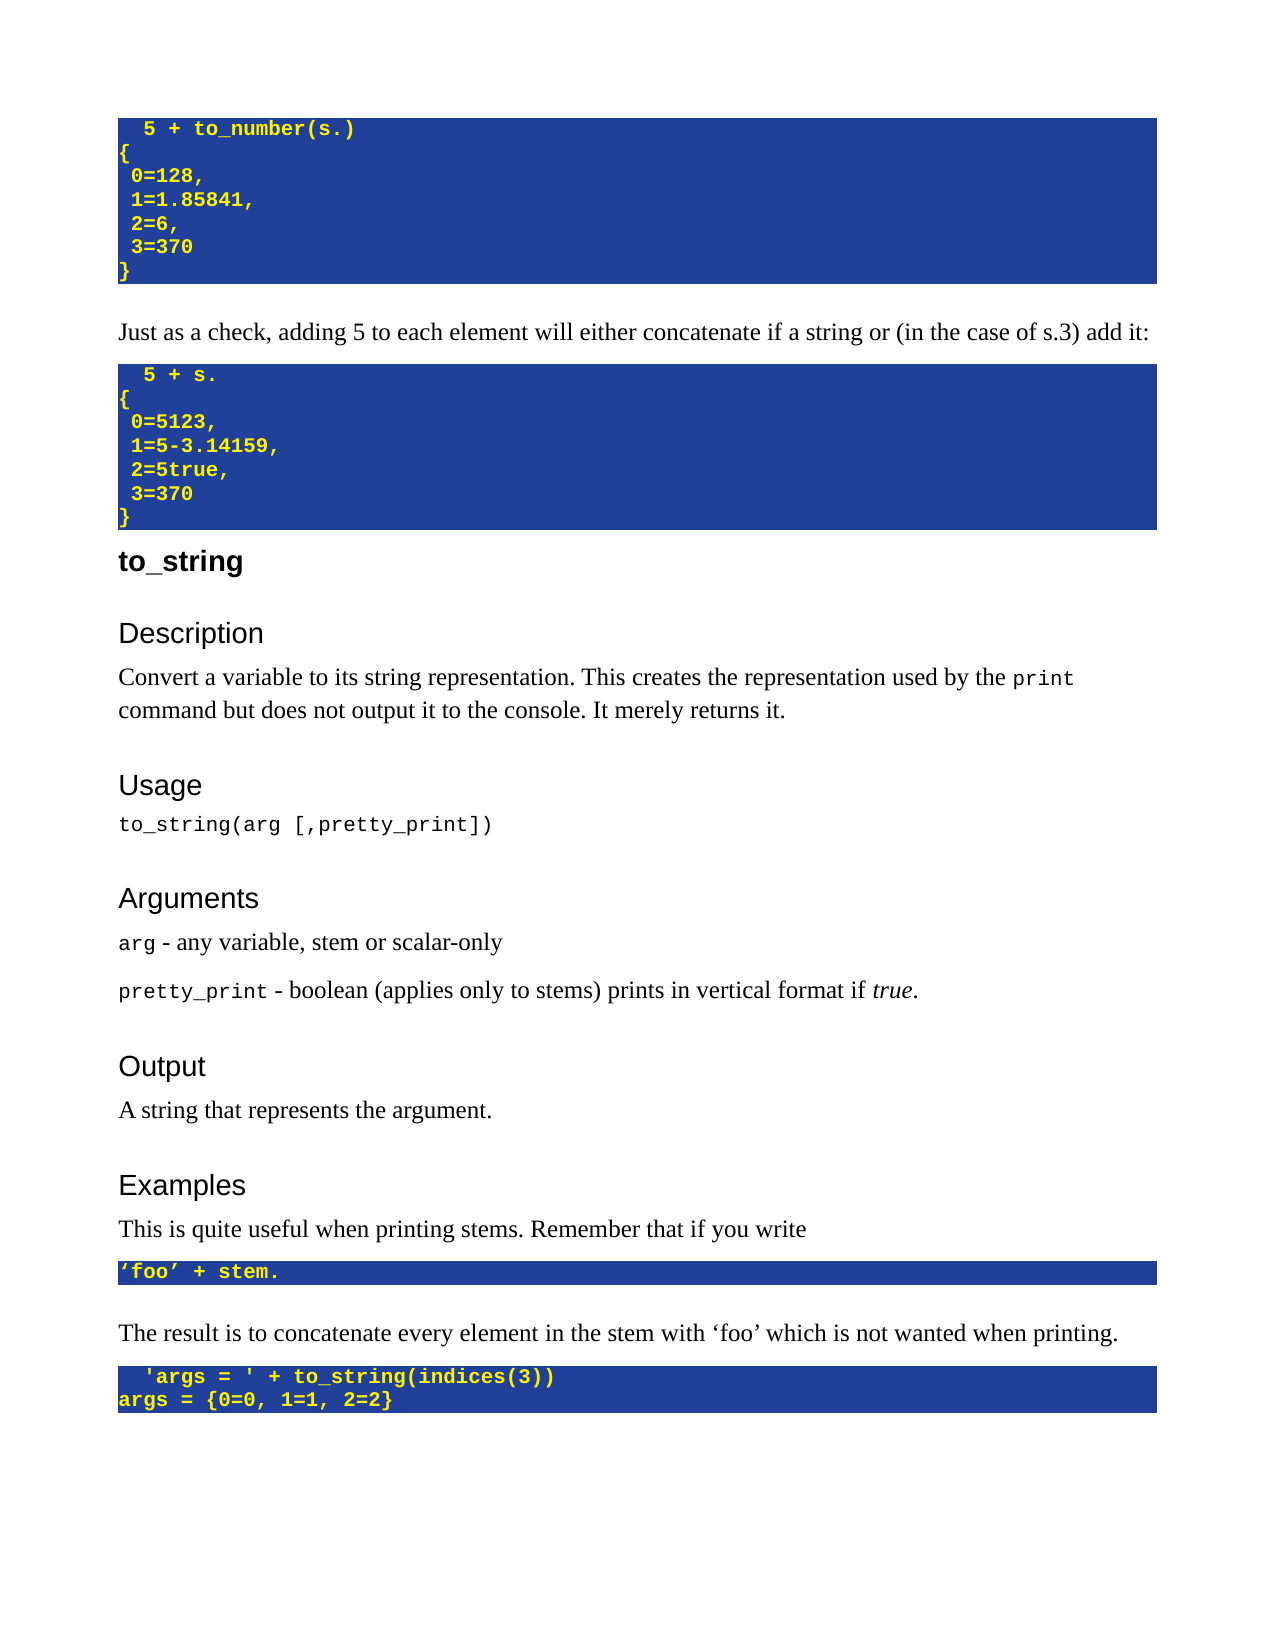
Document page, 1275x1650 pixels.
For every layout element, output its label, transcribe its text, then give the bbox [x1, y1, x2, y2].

text 5 + s. [118, 364, 1157, 388]
text { [118, 142, 1157, 165]
text args = {0=0, 1=1, 2=2} [118, 1389, 1157, 1413]
subtitle Description [118, 616, 1157, 649]
text 2=6, [118, 213, 1157, 236]
text 3=370 [118, 236, 1157, 260]
text Convert a variable to its string representation. This creates the representation used by the print command but does not output it to the console. It merely returns it. [118, 662, 1157, 724]
text 5 + to_number(s.) [118, 118, 1157, 142]
text 2=5true, [118, 459, 1157, 482]
text 3=370 [118, 482, 1157, 506]
subtitle Usage [118, 768, 1157, 802]
text } [118, 260, 1157, 284]
text A string that represents the argument. [118, 1095, 1157, 1124]
subtitle Output [118, 1049, 1157, 1083]
text Just as a check, adding 5 to each element will either concatenate if a string or (in the case of s.3) add it: [118, 284, 1157, 345]
text This is quite useful when printing stems. Remember that if you write [118, 1214, 1157, 1242]
text The result is to concatenate every element in the stem with ‘foo’ which is not wanted when printing. [118, 1285, 1157, 1347]
subtitle to_string [118, 544, 1157, 578]
text 'args = ' + to_string(indices(3)) [118, 1366, 1157, 1389]
text 1=1.85841, [118, 189, 1157, 213]
text 0=5123, [118, 412, 1157, 435]
text 0=128, [118, 165, 1157, 189]
text ‘foo’ + stem. [118, 1261, 1157, 1285]
text 1=5-3.14159, [118, 435, 1157, 459]
subtitle Examples [118, 1168, 1157, 1201]
text } [118, 506, 1157, 530]
text { [118, 388, 1157, 412]
text pretty_print - boolean (applies only to stems) prints in vertical format if true. [118, 976, 1157, 1005]
text to_string(arg [,pretty_print]) [118, 814, 1157, 838]
subtitle Arguments [118, 881, 1157, 914]
text arg - any variable, stem or scalar-only [118, 927, 1157, 957]
